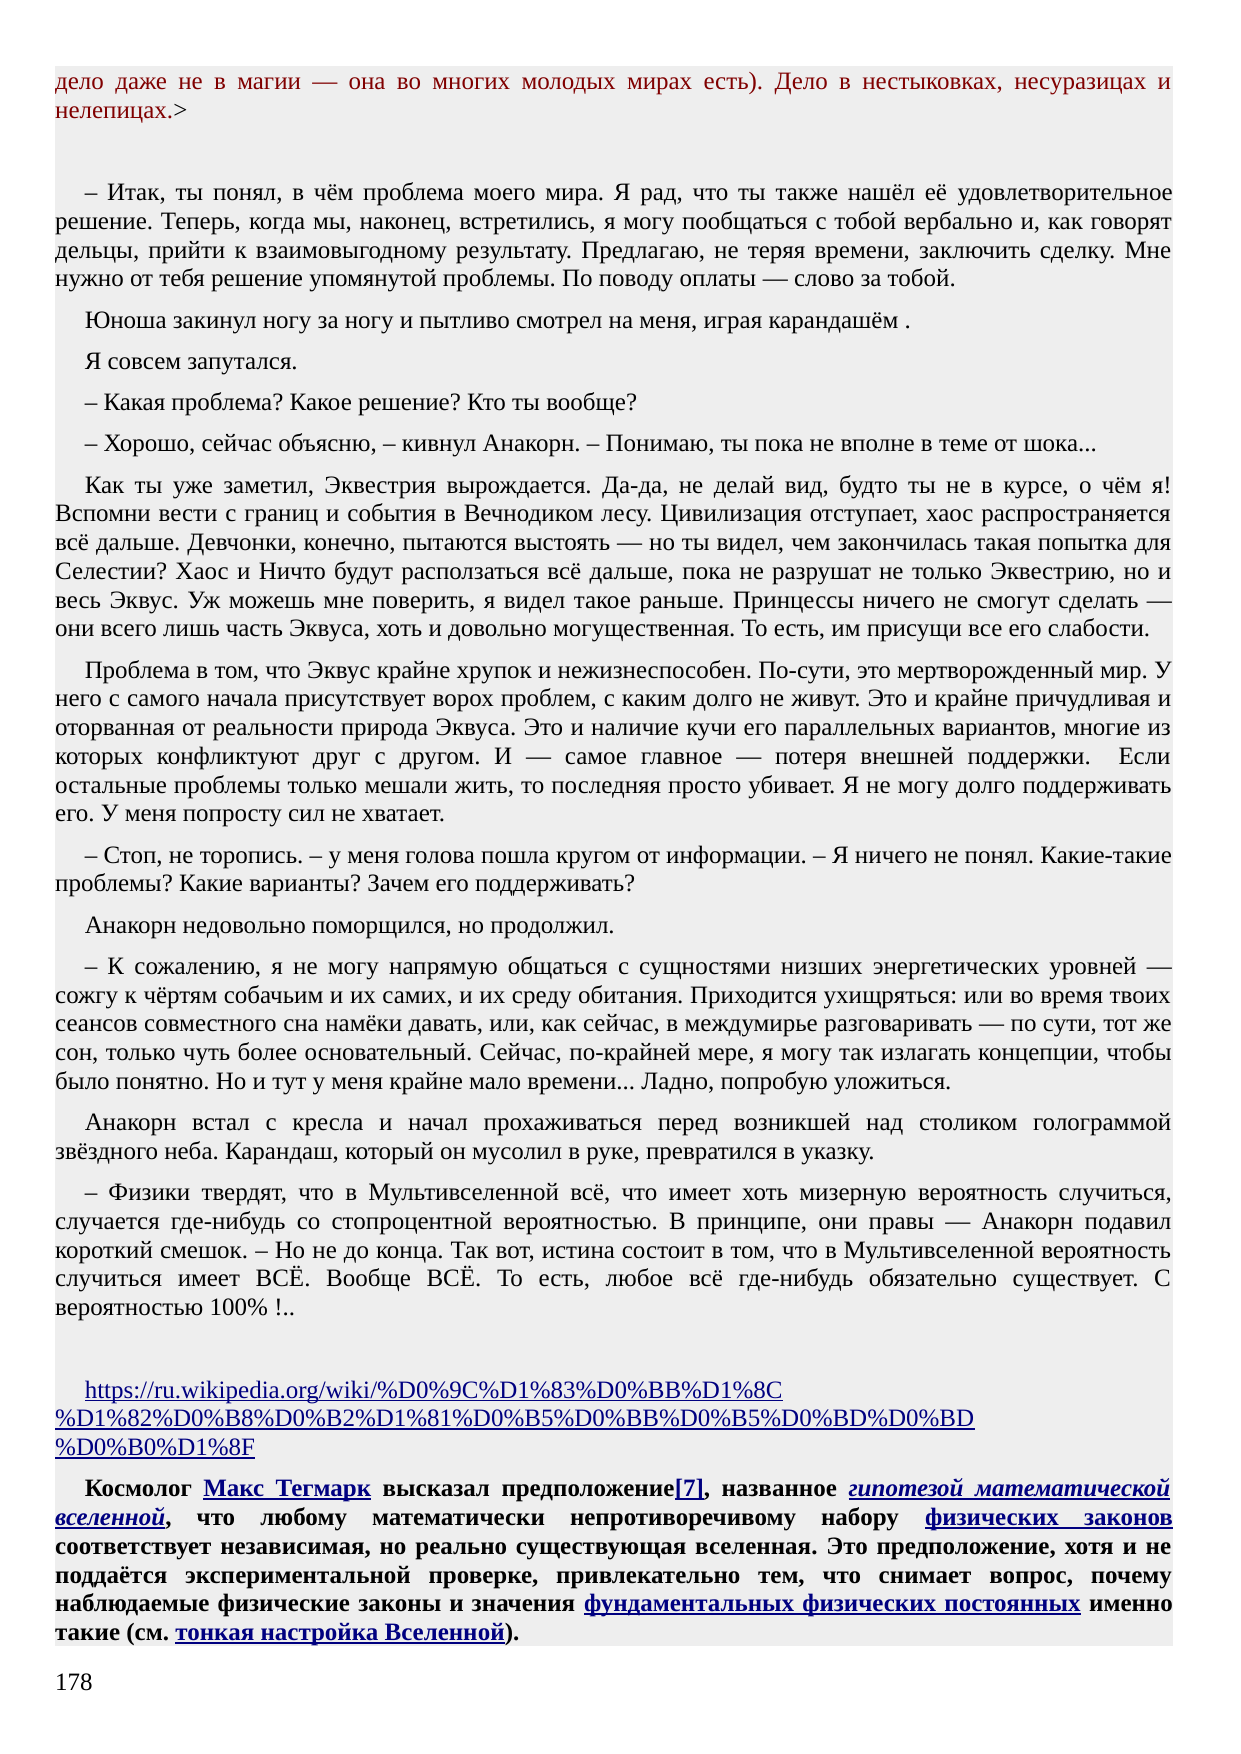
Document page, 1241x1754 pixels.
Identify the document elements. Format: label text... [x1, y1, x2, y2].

text дело даже не в магии — она во многих молодых мирах есть). Дело в нестыковках, несуразицах и нелепицах.> [55, 66, 1173, 123]
text – Физики твердят, что в Мультивселенной всё, что имеет хоть мизерную вероятность случиться, случается где-нибудь со стопроцентной вероятностью. В принципе, они правы — Анакорн подавил короткий смешок. – Но не до конца. Так вот, истина состоит в том, что в Мультивселенной вероятность случиться имеет ВСЁ. Вообще ВСЁ. То есть, любое всё где-нибудь обязательно существует. С вероятностью 100% !.. [55, 1177, 1173, 1321]
text – Какая проблема? Какое решение? Кто ты вообще? [55, 387, 1173, 416]
text – К сожалению, я не могу напрямую общаться с сущностями низших энергетических уровней — сожгу к чёртям собачьим и их самих, и их среду обитания. Приходится ухищряться: или во время твоих сеансов совместного сна намёки давать, или, как сейчас, в междумирье разговаривать — по сути, тот же сон, только чуть более основательный. Сейчас, по-крайней мере, я могу так излагать концепции, чтобы было понятно. Но и тут у меня крайне мало времени... Ладно, попробую уложиться. [55, 951, 1173, 1095]
text Юноша закинул ногу за ногу и пытливо смотрел на меня, играя карандашём . [55, 305, 1173, 333]
text Анакорн недовольно поморщился, но продолжил. [55, 910, 1173, 938]
text Я совсем запутался. [55, 346, 1173, 375]
text https://ru.wikipedia.org/wiki/%D0%9C%D1%83%D0%BB%D1%8C%D1%82%D0%B8%D0%B2%D1%81%D0%B5%D0%BB%D0%B5%D0%BD%D0%BD%D0%B0%D1%8F [55, 1375, 1173, 1461]
text – Стоп, не торопись. – у меня голова пошла кругом от информации. – Я ничего не понял. Какие-такие проблемы? Какие варианты? Зачем его поддерживать? [55, 840, 1173, 897]
text Как ты уже заметил, Эквестрия вырождается. Да-да, не делай вид, будто ты не в курсе, о чём я! Вспомни вести с границ и события в Вечнодиком лесу. Цивилизация отступает, хаос распространяется всё дальше. Девчонки, конечно, пытаются выстоять — но ты видел, чем закончилась такая попытка для Селестии? Хаос и Ничто будут расползаться всё дальше, пока не разрушат не только Эквестрию, но и весь Эквус. Уж можешь мне поверить, я видел такое раньше. Принцессы ничего не смогут сделать — они всего лишь часть Эквуса, хоть и довольно могущественная. То есть, им присущи все его слабости. [55, 470, 1173, 642]
text Анакорн встал с кресла и начал прохаживаться перед возникшей над столиком голограммой звёздного неба. Карандаш, который он мусолил в руке, превратился в указку. [55, 1107, 1173, 1165]
text Космолог Макс Тегмарк высказал предположение[7], названное гипотезой математической вселенной, что любому математически непротиворечивому набору физических законов соответствует независимая, но реально существующая вселенная. Это предположение, хотя и не поддаётся экспериментальной проверке, привлекательно тем, что снимает вопрос, почему наблюдаемые физические законы и значения фундаментальных физических постоянных именно такие (см. тонкая настройка Вселенной). [55, 1473, 1173, 1646]
text Проблема в том, что Эквус крайне хрупок и нежизнеспособен. По-сути, это мертворожденный мир. У него с самого начала присутствует ворох проблем, с каким долго не живут. Это и крайне причудливая и оторванная от реальности природа Эквуса. Это и наличие кучи его параллельных вариантов, многие из которых конфликтуют друг с другом. И — самое главное — потеря внешней поддержки. Если остальные проблемы только мешали жить, то последняя просто убивает. Я не могу долго поддерживать его. У меня попросту сил не хватает. [55, 655, 1173, 827]
text – Хорошо, сейчас объясню, – кивнул Анакорн. – Понимаю, ты пока не вполне в теме от шока... [55, 428, 1173, 457]
text – Итак, ты понял, в чём проблема моего мира. Я рад, что ты также нашёл её удовлетворительное решение. Теперь, когда мы, наконец, встретились, я могу пообщаться с тобой вербально и, как говорят дельцы, прийти к взаимовыгодному результату. Предлагаю, не теряя времени, заключить сделку. Мне нужно от тебя решение упомянутой проблемы. По поводу оплаты — слово за тобой. [55, 177, 1173, 292]
